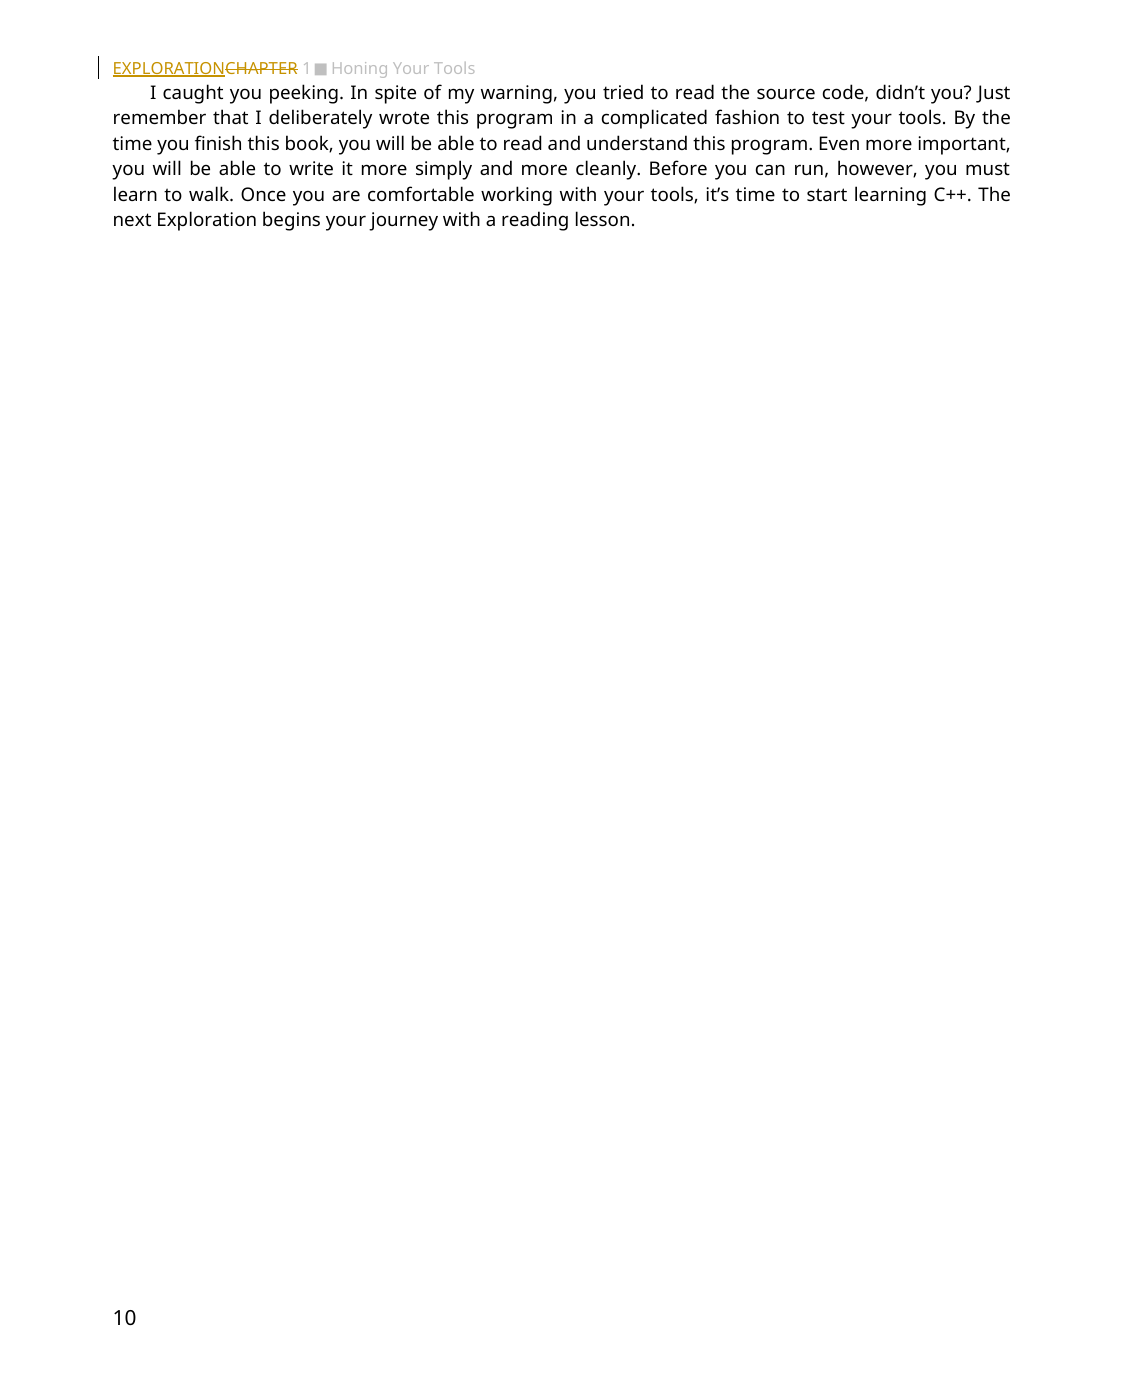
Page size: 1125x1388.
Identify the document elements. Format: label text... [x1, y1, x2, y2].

text I caught you peeking. In spite of my warning, you tried to read the source code, didn’t you? Just remember that I deliberately wrote this program in a complicated fashion to test your tools. By the time you finish this book, you will be able to read and understand this program. Even more important, you will be able to write it more simply and more cleanly. Before you can run, however, you must learn to walk. Once you are comfortable working with your tools, it’s time to start learning C++. The next Exploration begins your journey with a reading lesson. [112, 79, 1012, 232]
